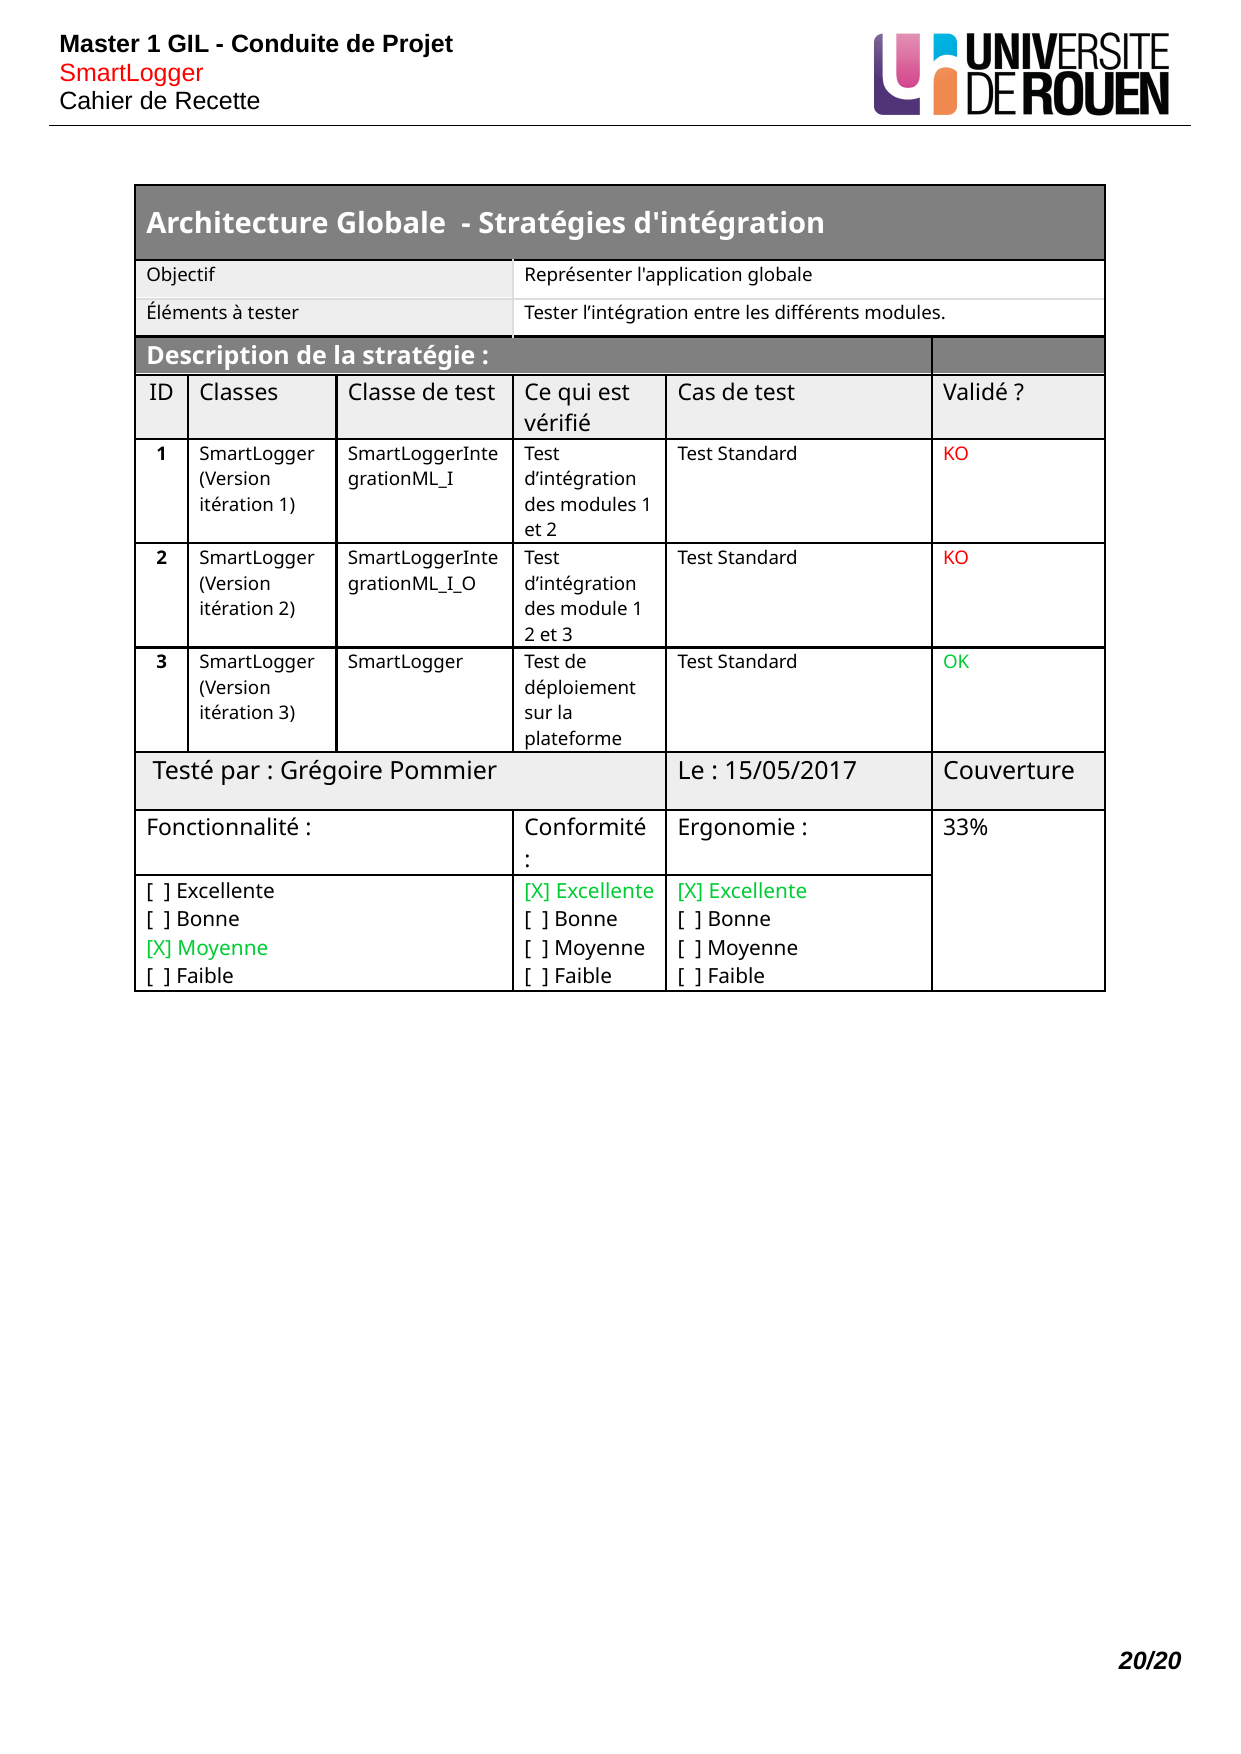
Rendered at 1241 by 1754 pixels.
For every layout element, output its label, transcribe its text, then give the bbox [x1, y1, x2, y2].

table_cell Représenter l'application globale [514, 261, 1104, 297]
table_cell Conformité : [514, 811, 665, 874]
table_cell [933, 338, 1104, 373]
table_cell Ce qui est vérifié [514, 376, 665, 438]
table_cell SmartLoggerIntegrationML_I_O [338, 544, 512, 646]
table_cell SmartLogger [338, 649, 512, 751]
table_cell KO [933, 440, 1104, 542]
table_cell Éléments à tester [136, 300, 512, 335]
table_cell Tester l’intégration entre les différents modules. [514, 300, 1104, 335]
table_cell Objectif [136, 261, 512, 297]
table_cell ID [136, 376, 187, 438]
table_cell KO [933, 544, 1104, 646]
table_cell Ergonomie : [667, 811, 931, 874]
table_cell SmartLoggerIntegrationML_I [338, 440, 512, 542]
table_cell 1 [136, 440, 187, 542]
table_cell Test Standard [667, 649, 931, 751]
table_cell Description de la stratégie : [136, 338, 931, 373]
table_cell Couverture [933, 753, 1104, 809]
table_cell Classe de test [338, 376, 512, 438]
table_cell Test d’intégration des modules 1 et 2 [514, 440, 665, 542]
table_cell SmartLogger (Version itération 3) [189, 649, 335, 751]
table_cell Testé par : Grégoire Pommier [136, 753, 665, 809]
table_cell 2 [136, 544, 187, 646]
table_cell SmartLogger (Version itération 1) [189, 440, 335, 542]
table_cell Classes [189, 376, 335, 438]
table_cell SmartLogger (Version itération 2) [189, 544, 335, 646]
table_header Architecture Globale - Stratégies d'intégration [136, 186, 1104, 259]
table_cell [X] Excellente [ ] Bonne [ ] Moyenne [ ] Faible [667, 876, 931, 989]
table_cell Le : 15/05/2017 [667, 753, 931, 809]
table_cell 3 [136, 649, 187, 751]
table_cell Validé ? [933, 376, 1104, 438]
table_cell Test de déploiement sur la plateforme [514, 649, 665, 751]
table_cell Test d’intégration des module 1 2 et 3 [514, 544, 665, 646]
table_cell Fonctionnalité : [136, 811, 512, 874]
table_cell Test Standard [667, 544, 931, 646]
picture [872, 32, 1170, 118]
table_cell Cas de test [667, 376, 931, 438]
table_cell 33% [933, 811, 1104, 989]
table_cell OK [933, 649, 1104, 751]
table_cell [ ] Excellente [ ] Bonne [X] Moyenne [ ] Faible [136, 876, 512, 989]
table_cell Test Standard [667, 440, 931, 542]
table_cell [X] Excellente [ ] Bonne [ ] Moyenne [ ] Faible [514, 876, 665, 989]
